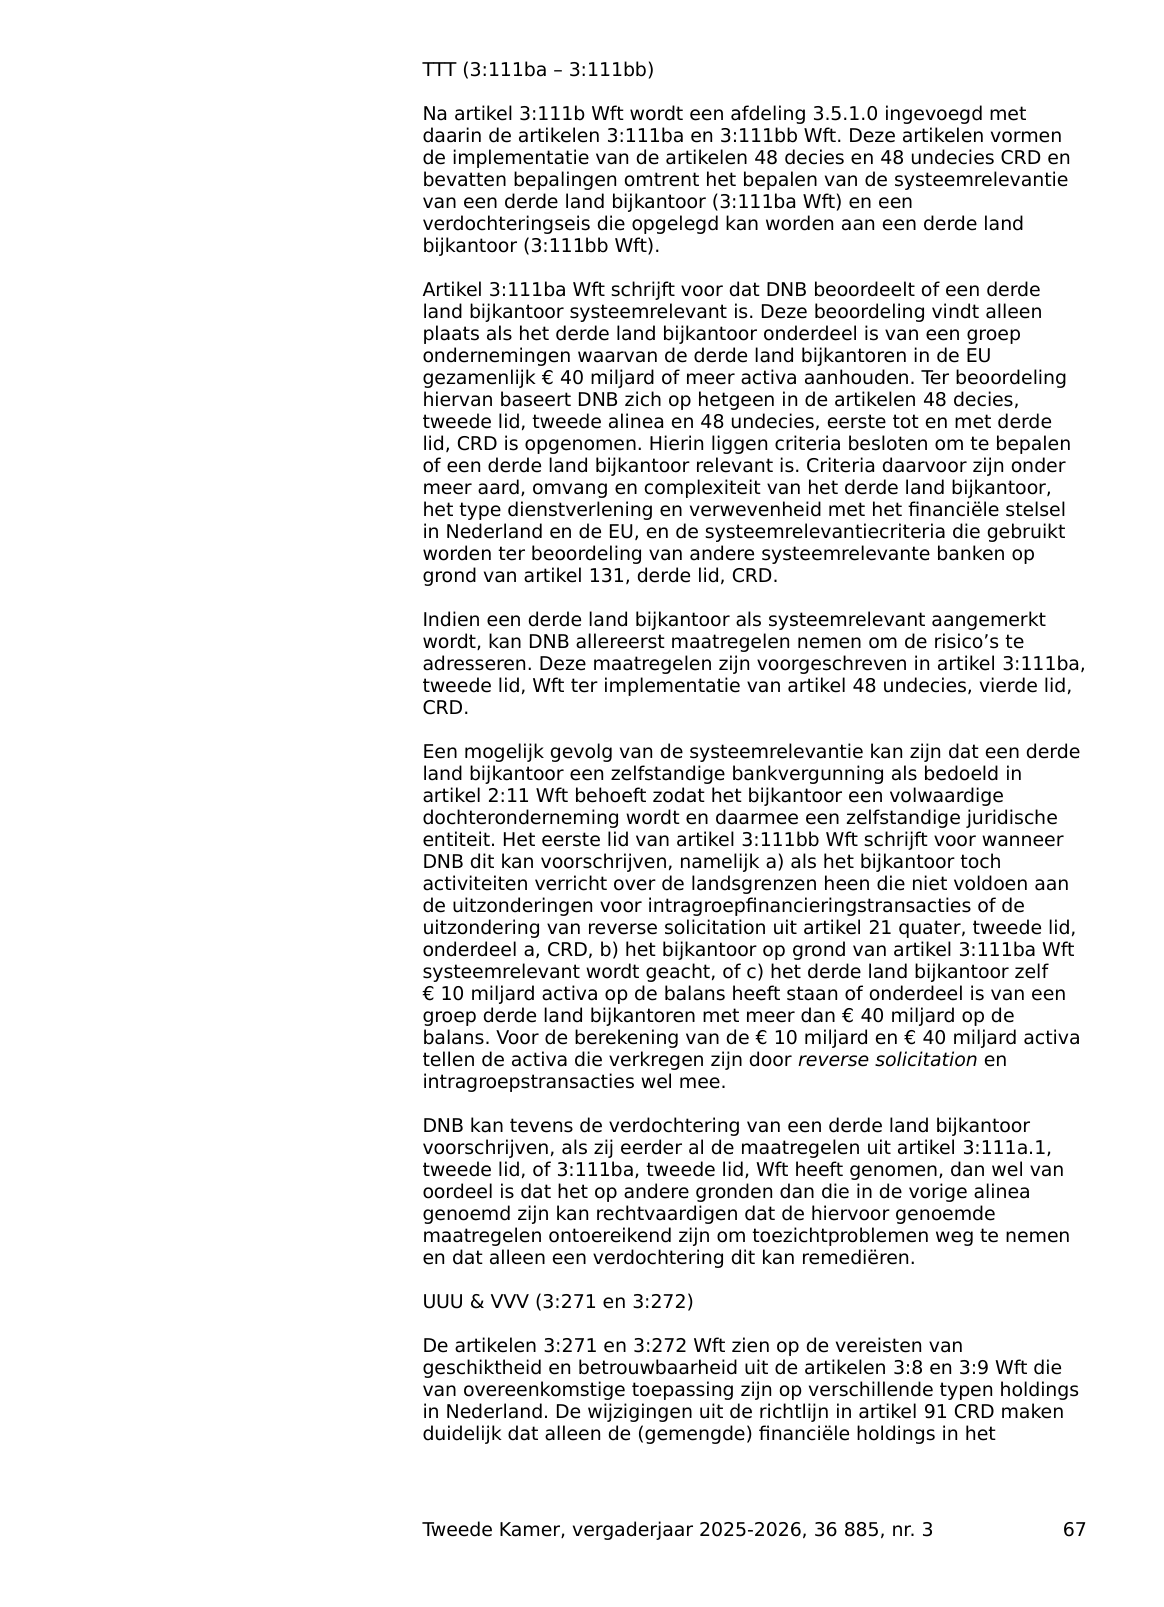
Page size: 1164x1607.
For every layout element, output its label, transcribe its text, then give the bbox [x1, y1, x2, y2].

subtitle TTT (3:111ba – 3:111bb) [422, 59, 1087, 81]
text Een mogelijk gevolg van de systeemrelevantie kan zijn dat een derde land bijkantoor een zelfstandige bankvergunning als bedoeld in artikel 2:11 Wft behoeft zodat het bijkantoor een volwaardige dochteronderneming wordt en daarmee een zelfstandige juridische entiteit. Het eerste lid van artikel 3:111bb Wft schrijft voor wanneer DNB dit kan voorschrijven, namelijk a) als het bijkantoor toch activiteiten verricht over de landsgrenzen heen die niet voldoen aan de uitzonderingen voor intragroepfinancieringstransacties of de uitzondering van reverse solicitation uit artikel 21 quater, tweede lid, onderdeel a, CRD, b) het bijkantoor op grond van artikel 3:111ba Wft systeemrelevant wordt geacht, of c) het derde land bijkantoor zelf € 10 miljard activa op de balans heeft staan of onderdeel is van een groep derde land bijkantoren met meer dan € 40 miljard op de balans. Voor de berekening van de € 10 miljard en € 40 miljard activa tellen de activa die verkregen zijn door reverse solicitation en intragroepstransacties wel mee. [422, 741, 1087, 1093]
text Artikel 3:111ba Wft schrijft voor dat DNB beoordeelt of een derde land bijkantoor systeemrelevant is. Deze beoordeling vindt alleen plaats als het derde land bijkantoor onderdeel is van een groep ondernemingen waarvan de derde land bijkantoren in de EU gezamenlijk € 40 miljard of meer activa aanhouden. Ter beoordeling hiervan baseert DNB zich op hetgeen in de artikelen 48 decies, tweede lid, tweede alinea en 48 undecies, eerste tot en met derde lid, CRD is opgenomen. Hierin liggen criteria besloten om te bepalen of een derde land bijkantoor relevant is. Criteria daarvoor zijn onder meer aard, omvang en complexiteit van het derde land bijkantoor, het type dienstverlening en verwevenheid met het financiële stelsel in Nederland en de EU, en de systeemrelevantiecriteria die gebruikt worden ter beoordeling van andere systeemrelevante banken op grond van artikel 131, derde lid, CRD. [422, 279, 1087, 587]
text DNB kan tevens de verdochtering van een derde land bijkantoor voorschrijven, als zij eerder al de maatregelen uit artikel 3:111a.1, tweede lid, of 3:111ba, tweede lid, Wft heeft genomen, dan wel van oordeel is dat het op andere gronden dan die in de vorige alinea genoemd zijn kan rechtvaardigen dat de hiervoor genoemde maatregelen ontoereikend zijn om toezichtproblemen weg te nemen en dat alleen een verdochtering dit kan remediëren. [422, 1115, 1087, 1269]
text De artikelen 3:271 en 3:272 Wft zien op de vereisten van geschiktheid en betrouwbaarheid uit de artikelen 3:8 en 3:9 Wft die van overeenkomstige toepassing zijn op verschillende typen holdings in Nederland. De wijzigingen uit de richtlijn in artikel 91 CRD maken duidelijk dat alleen de (gemengde) financiële holdings in het [422, 1335, 1087, 1445]
text Na artikel 3:111b Wft wordt een afdeling 3.5.1.0 ingevoegd met daarin de artikelen 3:111ba en 3:111bb Wft. Deze artikelen vormen de implementatie van de artikelen 48 decies en 48 undecies CRD en bevatten bepalingen omtrent het bepalen van de systeemrelevantie van een derde land bijkantoor (3:111ba Wft) en een verdochteringseis die opgelegd kan worden aan een derde land bijkantoor (3:111bb Wft). [422, 103, 1087, 257]
text Indien een derde land bijkantoor als systeemrelevant aangemerkt wordt, kan DNB allereerst maatregelen nemen om de risico’s te adresseren. Deze maatregelen zijn voorgeschreven in artikel 3:111ba, tweede lid, Wft ter implementatie van artikel 48 undecies, vierde lid, CRD. [422, 609, 1087, 719]
subtitle UUU & VVV (3:271 en 3:272) [422, 1291, 1087, 1313]
